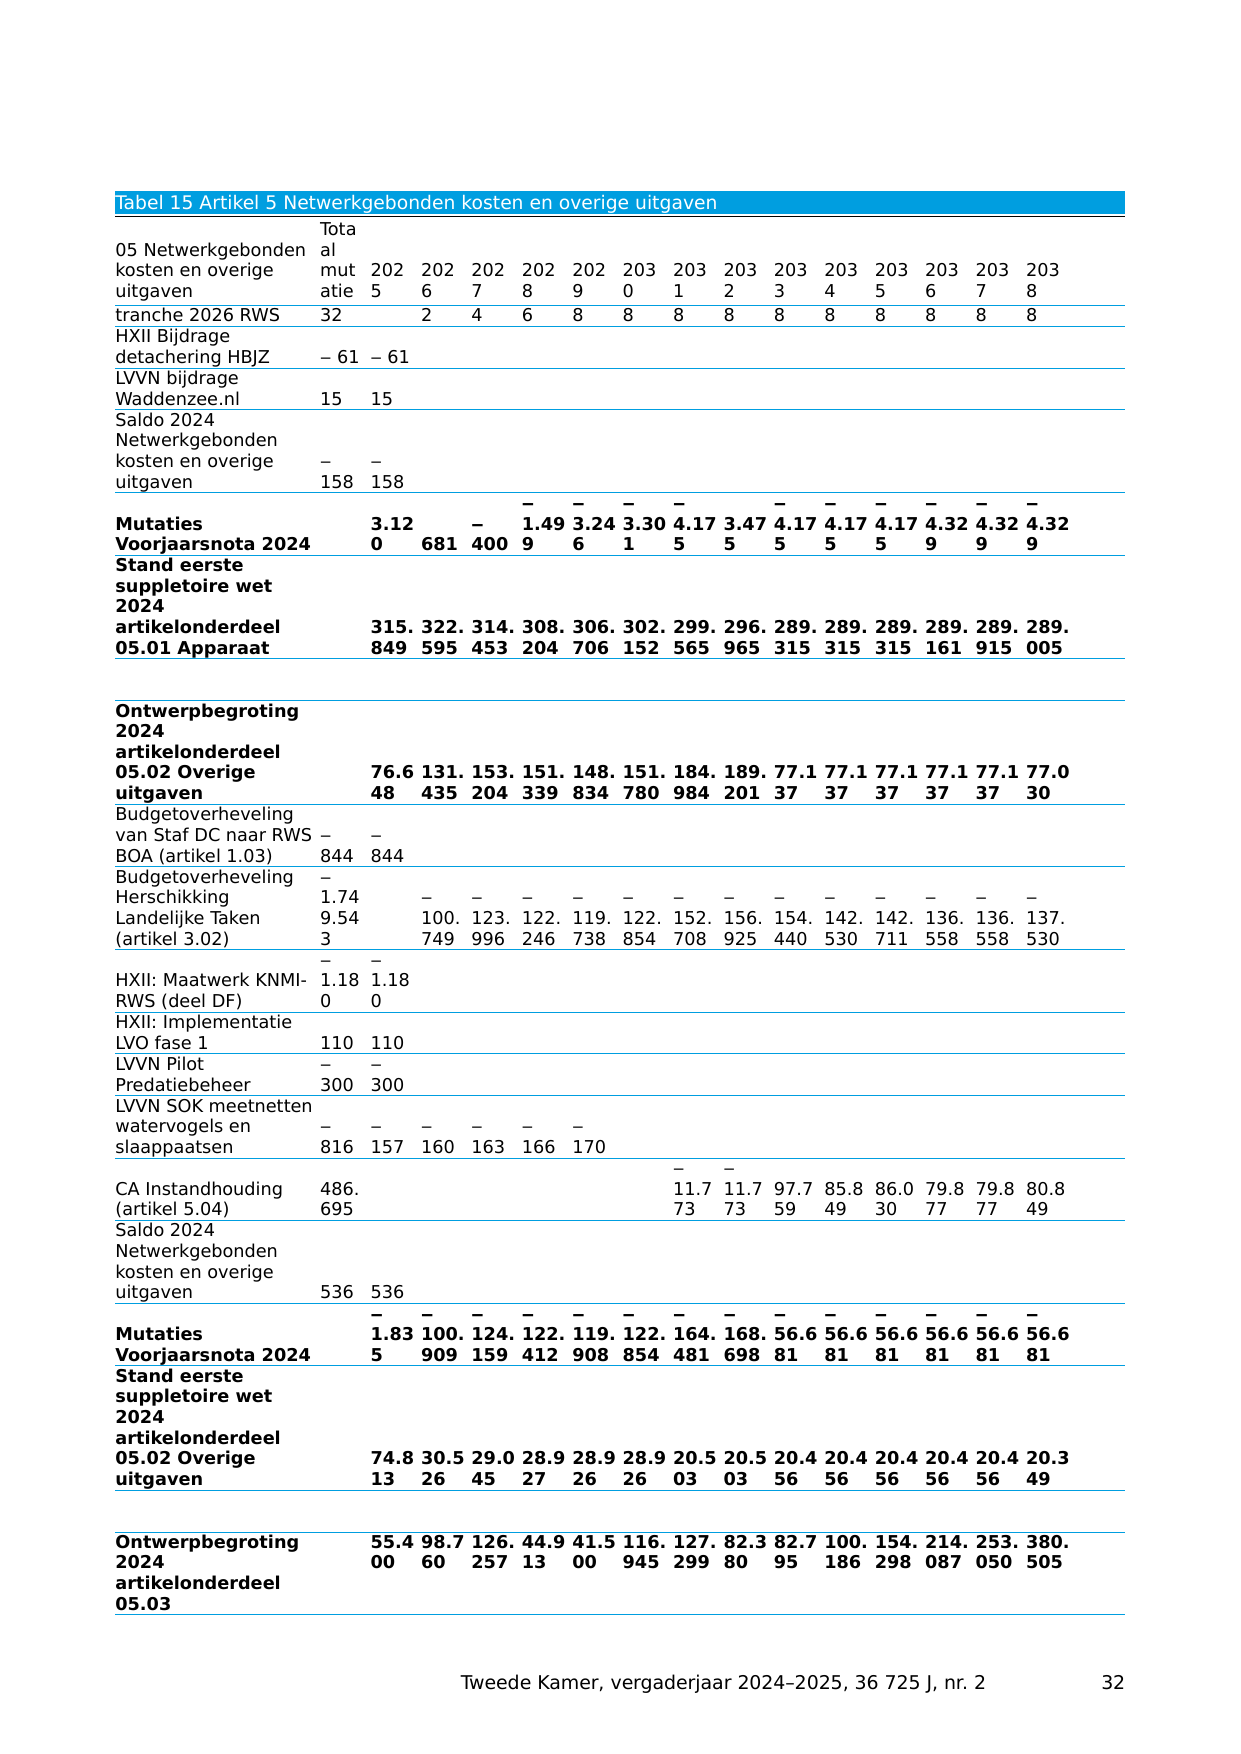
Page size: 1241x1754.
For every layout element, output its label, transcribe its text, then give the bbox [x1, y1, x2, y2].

table_cell [418, 1013, 468, 1053]
table_cell 28.926 [620, 1366, 670, 1489]
table_cell [317, 1533, 367, 1614]
table_cell [821, 369, 872, 409]
table_cell [1023, 805, 1073, 866]
table_cell [519, 1511, 569, 1531]
table_cell [670, 1221, 720, 1303]
table_cell [569, 1013, 619, 1053]
table_cell [821, 950, 872, 1012]
table_cell [821, 1491, 872, 1511]
table_cell [468, 410, 519, 492]
table_cell [620, 1221, 670, 1303]
table_cell tranche 2026 RWS [115, 306, 317, 326]
table_cell [670, 1013, 720, 1053]
table_cell [620, 1013, 670, 1053]
table_cell 20.349 [1023, 1366, 1073, 1489]
table_cell [922, 805, 972, 866]
table_cell [720, 950, 771, 1012]
table_cell [317, 1304, 367, 1365]
table_cell [418, 327, 468, 367]
table_cell [922, 327, 972, 367]
table_cell [670, 1054, 720, 1095]
table_cell 153.204 [468, 701, 519, 804]
table_cell [317, 1366, 367, 1489]
table_cell [569, 805, 619, 866]
table_cell [1073, 369, 1125, 409]
table_cell [771, 327, 821, 367]
table_cell ‒ 158 [317, 410, 367, 492]
table_cell ‒ 816 [317, 1096, 367, 1157]
table_cell 110 [368, 1013, 418, 1053]
table_cell Budgetoverheveling Herschikking Landelijke Taken (artikel 3.02) [115, 867, 317, 949]
table_cell [720, 1013, 771, 1053]
table_cell LVVN bijdrage Waddenzee.nl [115, 369, 317, 409]
table_cell [569, 410, 619, 492]
table_cell ‒ 56.681 [821, 1304, 872, 1365]
table_cell [872, 1054, 922, 1095]
table_cell [368, 306, 418, 326]
table_cell 296.965 [720, 556, 771, 658]
table_cell [1073, 805, 1125, 866]
table_cell 2038 [1023, 217, 1073, 304]
table_cell ‒ 137.530 [1023, 867, 1073, 949]
table_cell 82.795 [771, 1533, 821, 1614]
table_cell ‒ 1.180 [317, 950, 367, 1012]
table_cell ‒ 4.175 [670, 493, 720, 555]
table_cell [1073, 1366, 1125, 1489]
table_cell 8 [670, 306, 720, 326]
table_cell 15 [317, 369, 367, 409]
table_cell [468, 1159, 519, 1220]
table_cell [670, 1096, 720, 1157]
table_cell [418, 1511, 468, 1531]
table_cell [418, 680, 468, 700]
table_cell [1073, 680, 1125, 700]
table_cell [620, 659, 670, 679]
table_cell 289.161 [922, 556, 972, 658]
table_cell 55.400 [368, 1533, 418, 1614]
table_cell 2037 [973, 217, 1023, 304]
table_cell [317, 659, 367, 679]
table_cell 28.927 [519, 1366, 569, 1489]
table_cell ‒ 100.749 [418, 867, 468, 949]
table_cell [418, 1159, 468, 1220]
table_cell [771, 1096, 821, 1157]
table_cell ‒ 4.329 [973, 493, 1023, 555]
table_cell ‒ 56.681 [973, 1304, 1023, 1365]
table_cell 151.339 [519, 701, 569, 804]
table_cell [1073, 217, 1125, 304]
table_cell [922, 1511, 972, 1531]
table_cell 20.456 [771, 1366, 821, 1489]
table_cell [720, 1096, 771, 1157]
table_cell [821, 1054, 872, 1095]
table_cell CA Instandhouding (artikel 5.04) [115, 1159, 317, 1220]
table_cell [368, 1491, 418, 1511]
table_cell [1073, 867, 1125, 949]
table_cell 44.913 [519, 1533, 569, 1614]
table_cell [317, 1491, 367, 1511]
table_cell 289.315 [821, 556, 872, 658]
table_cell ‒ 4.329 [1023, 493, 1073, 555]
table_cell 82.380 [720, 1533, 771, 1614]
table_cell Stand eerste suppletoire wet 2024 artikelonderdeel 05.01 Apparaat [115, 556, 317, 658]
table_cell 2029 [569, 217, 619, 304]
table_cell [973, 1491, 1023, 1511]
table_cell LVVN Pilot Predatiebeheer [115, 1054, 317, 1095]
table_cell ‒ 61 [317, 327, 367, 367]
table_cell ‒ 4.329 [922, 493, 972, 555]
table_cell [569, 950, 619, 1012]
table_cell [1023, 1013, 1073, 1053]
table_cell [317, 493, 367, 555]
table_cell 299.565 [670, 556, 720, 658]
table_cell ‒ 152.708 [670, 867, 720, 949]
table_cell [821, 805, 872, 866]
table_cell 79.877 [973, 1159, 1023, 1220]
table_cell 8 [973, 306, 1023, 326]
table_cell [973, 680, 1023, 700]
table_cell [519, 369, 569, 409]
table_cell HXII: Maatwerk KNMI-RWS (deel DF) [115, 950, 317, 1012]
table_cell 126.257 [468, 1533, 519, 1614]
table_cell 2025 [368, 217, 418, 304]
table_cell 77.137 [872, 701, 922, 804]
table_cell [569, 1054, 619, 1095]
table_cell 77.137 [821, 701, 872, 804]
table_cell ‒ 100.909 [418, 1304, 468, 1365]
table_cell 2027 [468, 217, 519, 304]
table_cell [670, 1491, 720, 1511]
table_cell 184.984 [670, 701, 720, 804]
table_cell [922, 950, 972, 1012]
table_cell [468, 659, 519, 679]
table_cell [771, 369, 821, 409]
table_cell 289.005 [1023, 556, 1073, 658]
table_cell [620, 327, 670, 367]
table_cell 2035 [872, 217, 922, 304]
table_cell [872, 950, 922, 1012]
table_cell ‒ 1.749.543 [317, 867, 367, 949]
table_cell [519, 1491, 569, 1511]
table_cell Budgetoverheveling van Staf DC naar RWS BOA (artikel 1.03) [115, 805, 317, 866]
table_cell [1023, 1491, 1073, 1511]
table_cell [771, 410, 821, 492]
table_cell [1073, 701, 1125, 804]
table_cell Saldo 2024 Netwerkgebonden kosten en overige uitgaven [115, 410, 317, 492]
table_cell [872, 327, 922, 367]
table_cell ‒ 56.681 [922, 1304, 972, 1365]
table_cell [771, 659, 821, 679]
table_cell [872, 369, 922, 409]
table_cell [1023, 680, 1073, 700]
table_cell 2033 [771, 217, 821, 304]
table_cell ‒ 136.558 [973, 867, 1023, 949]
table_cell [115, 680, 317, 700]
table_cell [1073, 410, 1125, 492]
table_cell [519, 1221, 569, 1303]
table_cell [973, 1054, 1023, 1095]
table_cell 8 [620, 306, 670, 326]
table_cell [872, 410, 922, 492]
table_cell [468, 369, 519, 409]
table_cell [418, 410, 468, 492]
table_cell [620, 1096, 670, 1157]
table_cell [620, 410, 670, 492]
table_cell 2032 [720, 217, 771, 304]
table_cell 76.648 [368, 701, 418, 804]
table_cell [1073, 1533, 1125, 1614]
table_cell [317, 1511, 367, 1531]
table_cell [620, 950, 670, 1012]
table_cell ‒ 119.908 [569, 1304, 619, 1365]
table_cell [1073, 1013, 1125, 1053]
table_cell ‒ 124.159 [468, 1304, 519, 1365]
table_cell 253.050 [973, 1533, 1023, 1614]
table_cell [720, 1054, 771, 1095]
table_cell [821, 1013, 872, 1053]
table_cell [1073, 1054, 1125, 1095]
table_cell 8 [569, 306, 619, 326]
table_cell 315.849 [368, 556, 418, 658]
table_cell 97.759 [771, 1159, 821, 1220]
table_cell 314.453 [468, 556, 519, 658]
table_cell [519, 659, 569, 679]
table_cell ‒ 4.175 [872, 493, 922, 555]
table_cell 2034 [821, 217, 872, 304]
table_cell [368, 680, 418, 700]
table_cell ‒ 56.681 [1023, 1304, 1073, 1365]
table_cell [317, 701, 367, 804]
table_cell 2036 [922, 217, 972, 304]
table_cell 306.706 [569, 556, 619, 658]
table_cell [872, 805, 922, 866]
table_cell HXII Bijdrage detachering HBJZ [115, 327, 317, 367]
table_cell 3.475 [720, 493, 771, 555]
table_cell ‒ 1.499 [519, 493, 569, 555]
table_cell [821, 1511, 872, 1531]
table_cell 100.186 [821, 1533, 872, 1614]
table_cell [922, 1096, 972, 1157]
table_cell 20.456 [973, 1366, 1023, 1489]
table_cell [519, 1054, 569, 1095]
table_cell [670, 805, 720, 866]
table_cell [771, 1511, 821, 1531]
table_cell ‒ 156.925 [720, 867, 771, 949]
table_cell ‒ 4.175 [821, 493, 872, 555]
table_cell 131.435 [418, 701, 468, 804]
table_cell Totaal mutatie [317, 217, 367, 304]
table_cell [1073, 1304, 1125, 1365]
table_cell 8 [922, 306, 972, 326]
table_cell ‒ 123.996 [468, 867, 519, 949]
table_cell [418, 659, 468, 679]
table_cell [670, 327, 720, 367]
table_cell Mutaties Voorjaarsnota 2024 [115, 493, 317, 555]
table_cell [973, 950, 1023, 1012]
table_cell ‒ 122.412 [519, 1304, 569, 1365]
table_cell 289.915 [973, 556, 1023, 658]
table_cell [1023, 659, 1073, 679]
table_cell 20.456 [922, 1366, 972, 1489]
table_cell [368, 659, 418, 679]
table_cell [620, 1159, 670, 1220]
table_cell [922, 1491, 972, 1511]
table_cell [519, 327, 569, 367]
table_cell [1023, 369, 1073, 409]
table_cell ‒ 56.681 [872, 1304, 922, 1365]
table_cell [973, 410, 1023, 492]
table_cell [922, 680, 972, 700]
table_cell ‒ 844 [317, 805, 367, 866]
table_cell 98.760 [418, 1533, 468, 1614]
table_cell ‒ 3.301 [620, 493, 670, 555]
table_cell [569, 1159, 619, 1220]
table_cell ‒ 166 [519, 1096, 569, 1157]
table_cell ‒ 122.854 [620, 867, 670, 949]
table_cell 20.456 [821, 1366, 872, 1489]
table_cell [922, 1221, 972, 1303]
table_cell 20.456 [872, 1366, 922, 1489]
table_cell [519, 950, 569, 1012]
table_cell [922, 369, 972, 409]
table_cell 380.505 [1023, 1533, 1073, 1614]
table_cell 77.030 [1023, 701, 1073, 804]
table_cell [922, 410, 972, 492]
table_cell 20.503 [670, 1366, 720, 1489]
table_cell 28.926 [569, 1366, 619, 1489]
table_cell ‒ 158 [368, 410, 418, 492]
table_cell 32 [317, 306, 367, 326]
table_cell [872, 1013, 922, 1053]
table_cell [569, 1221, 619, 1303]
table_cell 308.204 [519, 556, 569, 658]
table_cell [771, 805, 821, 866]
table_cell 15 [368, 369, 418, 409]
table_cell [670, 950, 720, 1012]
table_cell [973, 1511, 1023, 1531]
table_cell [771, 1054, 821, 1095]
table_cell [1073, 327, 1125, 367]
table_cell [1073, 1096, 1125, 1157]
table_cell [368, 1511, 418, 1531]
table_cell [317, 680, 367, 700]
table_cell [720, 327, 771, 367]
table_cell 151.780 [620, 701, 670, 804]
table_cell 289.315 [771, 556, 821, 658]
table_cell [720, 1491, 771, 1511]
table_cell 2 [418, 306, 468, 326]
table_cell ‒ 119.738 [569, 867, 619, 949]
table_cell [1023, 1511, 1073, 1531]
table_cell [1073, 659, 1125, 679]
table_cell 8 [720, 306, 771, 326]
table_cell [468, 327, 519, 367]
table_cell [821, 410, 872, 492]
table_cell [1073, 556, 1125, 658]
table_cell 154.298 [872, 1533, 922, 1614]
table_cell ‒ 4.175 [771, 493, 821, 555]
table_cell [620, 680, 670, 700]
table_cell [115, 1511, 317, 1531]
table_cell 3.120 [368, 493, 418, 555]
table_cell ‒ 154.440 [771, 867, 821, 949]
table_cell [569, 680, 619, 700]
table_cell ‒ 844 [368, 805, 418, 866]
table_cell 77.137 [922, 701, 972, 804]
table_cell [1073, 306, 1125, 326]
table_cell [771, 950, 821, 1012]
table_cell [872, 1511, 922, 1531]
table_cell 74.813 [368, 1366, 418, 1489]
table_cell [973, 369, 1023, 409]
table_cell ‒ 168.698 [720, 1304, 771, 1365]
table_cell ‒ 1.835 [368, 1304, 418, 1365]
table_cell [720, 805, 771, 866]
table_cell [468, 1221, 519, 1303]
table_cell [519, 805, 569, 866]
table_cell [922, 1013, 972, 1053]
table_cell [418, 369, 468, 409]
table_cell [720, 369, 771, 409]
table_cell 8 [1023, 306, 1073, 326]
table_cell [872, 1221, 922, 1303]
table_cell ‒ 56.681 [771, 1304, 821, 1365]
table_cell [468, 950, 519, 1012]
table_cell [872, 1096, 922, 1157]
table_cell ‒ 142.530 [821, 867, 872, 949]
table_cell Ontwerpbegroting 2024 artikelonderdeel 05.02 Overige uitgaven [115, 701, 317, 804]
table_cell [620, 369, 670, 409]
table_cell [1073, 1159, 1125, 1220]
table_cell 148.834 [569, 701, 619, 804]
table_cell 110 [317, 1013, 367, 1053]
table_cell [620, 805, 670, 866]
table_cell [872, 1491, 922, 1511]
table_cell LVVN SOK meetnetten watervogels en slaappaatsen [115, 1096, 317, 1157]
table_cell [468, 1013, 519, 1053]
table_cell [771, 1221, 821, 1303]
table_cell ‒ 122.854 [620, 1304, 670, 1365]
table_cell 79.877 [922, 1159, 972, 1220]
table_cell [1023, 950, 1073, 1012]
table_cell [821, 680, 872, 700]
table_cell ‒ 300 [317, 1054, 367, 1095]
table_cell [670, 410, 720, 492]
table_cell [519, 1159, 569, 1220]
table_cell [418, 1221, 468, 1303]
table_cell 05 Netwerkgebonden kosten en overige uitgaven [115, 217, 317, 304]
table_cell 77.137 [771, 701, 821, 804]
table_cell [368, 867, 418, 949]
table_cell 8 [821, 306, 872, 326]
table_cell [1073, 1511, 1125, 1531]
table_cell [1073, 1491, 1125, 1511]
table_cell [1023, 1221, 1073, 1303]
table_cell ‒ 160 [418, 1096, 468, 1157]
table_cell [519, 680, 569, 700]
table_cell [1073, 493, 1125, 555]
table_cell [1073, 1221, 1125, 1303]
table_cell [468, 680, 519, 700]
table_cell [872, 680, 922, 700]
table_cell 681 [418, 493, 468, 555]
table_cell 2031 [670, 217, 720, 304]
table_cell [771, 1013, 821, 1053]
table_cell [620, 1511, 670, 1531]
table_cell ‒ 61 [368, 327, 418, 367]
table_cell [569, 1511, 619, 1531]
table_cell [821, 1221, 872, 1303]
table_cell [569, 1491, 619, 1511]
table_cell ‒ 11.773 [670, 1159, 720, 1220]
table_cell [720, 1221, 771, 1303]
table_cell 8 [771, 306, 821, 326]
table_cell [720, 659, 771, 679]
table_cell 6 [519, 306, 569, 326]
table_cell [519, 410, 569, 492]
table_cell 2026 [418, 217, 468, 304]
table_cell [973, 805, 1023, 866]
table_cell 80.849 [1023, 1159, 1073, 1220]
table_cell 302.152 [620, 556, 670, 658]
table_cell 8 [872, 306, 922, 326]
table_cell Ontwerpbegroting 2024 artikelonderdeel 05.03 [115, 1533, 317, 1614]
table_cell [569, 369, 619, 409]
table_cell ‒ 300 [368, 1054, 418, 1095]
table_cell ‒ 122.246 [519, 867, 569, 949]
table_cell ‒ 11.773 [720, 1159, 771, 1220]
table_cell ‒ 1.180 [368, 950, 418, 1012]
table_cell [1023, 327, 1073, 367]
table_cell 29.045 [468, 1366, 519, 1489]
table_cell 289.315 [872, 556, 922, 658]
table_cell [973, 1221, 1023, 1303]
table_cell [922, 659, 972, 679]
table_cell 536 [368, 1221, 418, 1303]
table_cell 20.503 [720, 1366, 771, 1489]
table_cell [1023, 1096, 1073, 1157]
table_cell [720, 1511, 771, 1531]
table_cell 30.526 [418, 1366, 468, 1489]
table_cell [670, 680, 720, 700]
table_cell [973, 327, 1023, 367]
table_cell ‒ 3.246 [569, 493, 619, 555]
table_cell ‒ 142.711 [872, 867, 922, 949]
table_cell 536 [317, 1221, 367, 1303]
table_cell [418, 805, 468, 866]
table_cell 116.945 [620, 1533, 670, 1614]
table_cell [1023, 410, 1073, 492]
table_cell [973, 1013, 1023, 1053]
table_cell [418, 1491, 468, 1511]
table_cell [973, 1096, 1023, 1157]
table_cell [569, 327, 619, 367]
table_cell [821, 659, 872, 679]
table_cell Saldo 2024 Netwerkgebonden kosten en overige uitgaven [115, 1221, 317, 1303]
table_cell [468, 1511, 519, 1531]
table_cell [519, 1013, 569, 1053]
table_cell 486.695 [317, 1159, 367, 1220]
table_cell Mutaties Voorjaarsnota 2024 [115, 1304, 317, 1365]
table_cell [115, 1491, 317, 1511]
table_cell [670, 369, 720, 409]
table_cell [115, 659, 317, 679]
table_cell ‒ 170 [569, 1096, 619, 1157]
table_cell [771, 1491, 821, 1511]
table_cell HXII: Implementatie LVO fase 1 [115, 1013, 317, 1053]
table_cell [620, 1054, 670, 1095]
table_cell [468, 805, 519, 866]
table_cell 85.849 [821, 1159, 872, 1220]
table_cell 189.201 [720, 701, 771, 804]
table_cell [418, 950, 468, 1012]
table_cell 322.595 [418, 556, 468, 658]
table_cell ‒ 163 [468, 1096, 519, 1157]
table_cell [368, 1159, 418, 1220]
table_cell ‒ 157 [368, 1096, 418, 1157]
table_cell [418, 1054, 468, 1095]
table_cell [317, 556, 367, 658]
table_cell [468, 1054, 519, 1095]
table_cell [620, 1491, 670, 1511]
table_cell 2030 [620, 217, 670, 304]
table_cell [1073, 950, 1125, 1012]
table_cell 4 [468, 306, 519, 326]
table_cell [771, 680, 821, 700]
table_cell [821, 327, 872, 367]
table_cell [720, 680, 771, 700]
table_cell [468, 1491, 519, 1511]
table_cell [872, 659, 922, 679]
table_cell [922, 1054, 972, 1095]
table_cell 127.299 [670, 1533, 720, 1614]
table_cell 214.087 [922, 1533, 972, 1614]
table_cell [670, 1511, 720, 1531]
table_cell ‒ 136.558 [922, 867, 972, 949]
table_cell 77.137 [973, 701, 1023, 804]
table_cell 41.500 [569, 1533, 619, 1614]
table_cell ‒ 400 [468, 493, 519, 555]
table_cell [821, 1096, 872, 1157]
table_cell 86.030 [872, 1159, 922, 1220]
table_cell ‒ 164.481 [670, 1304, 720, 1365]
table_cell [720, 410, 771, 492]
table_cell 2028 [519, 217, 569, 304]
table_cell [670, 659, 720, 679]
table_cell Stand eerste suppletoire wet 2024 artikelonderdeel 05.02 Overige uitgaven [115, 1366, 317, 1489]
table_cell [1023, 1054, 1073, 1095]
table_cell [973, 659, 1023, 679]
table_cell [569, 659, 619, 679]
